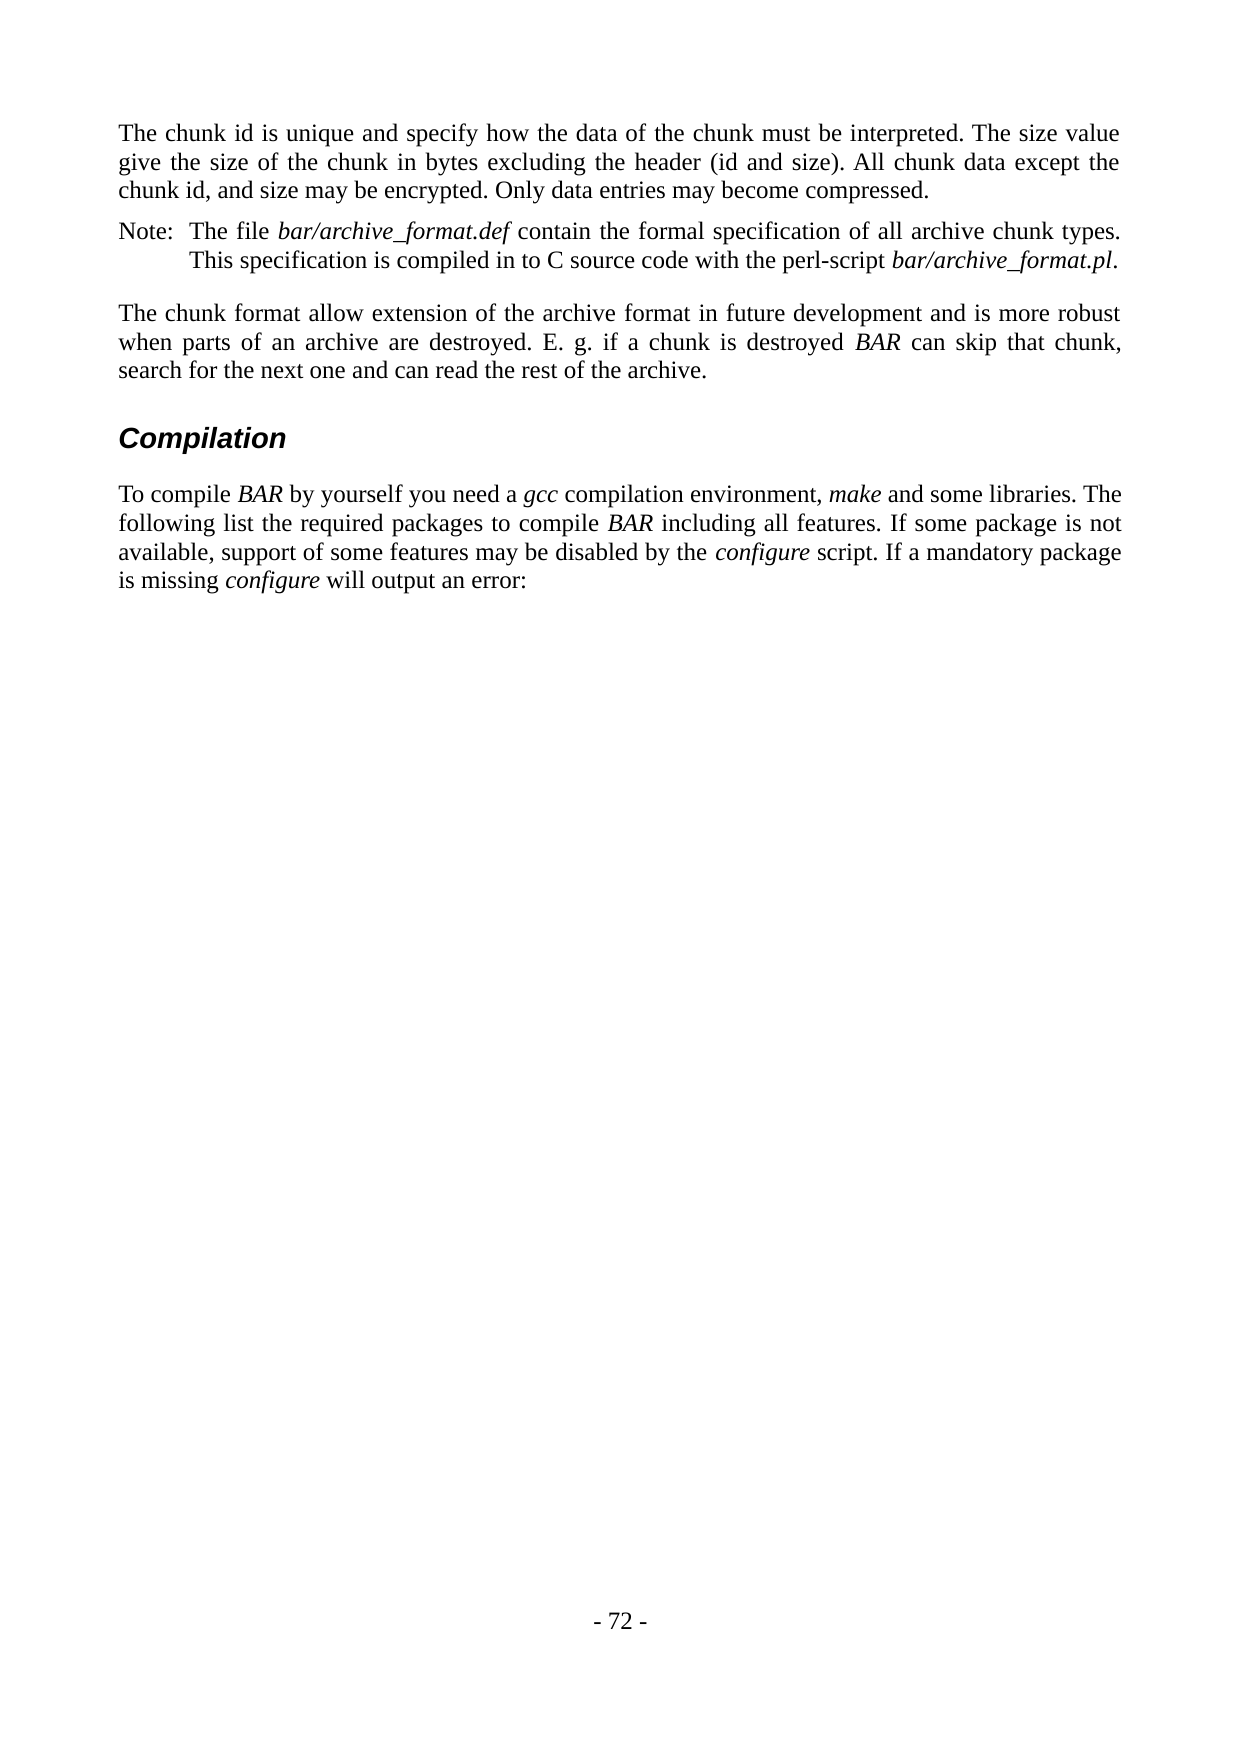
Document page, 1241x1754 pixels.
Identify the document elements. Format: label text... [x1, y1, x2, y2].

subtitle Compilation [118, 421, 1122, 454]
text Note: The file bar/archive_format.def contain the formal specification of all archive chunk types. This specification is compiled in to C source code with the perl-script bar/archive_format.pl. [118, 216, 1122, 274]
text The chunk id is unique and specify how the data of the chunk must be interpreted. The size value give the size of the chunk in bytes excluding the header (id and size). All chunk data except the chunk id, and size may be encrypted. Only data entries may become compressed. [118, 118, 1122, 204]
text The chunk format allow extension of the archive format in future development and is more robust when parts of an archive are destroyed. E. g. if a chunk is destroyed BAR can skip that chunk, search for the next one and can read the rest of the archive. [118, 298, 1122, 384]
text To compile BAR by yourself you need a gcc compilation environment, make and some libraries. The following list the required packages to compile BAR including all features. If some package is not available, support of some features may be disabled by the configure script. If a mandatory package is missing configure will output an error: [118, 479, 1122, 594]
